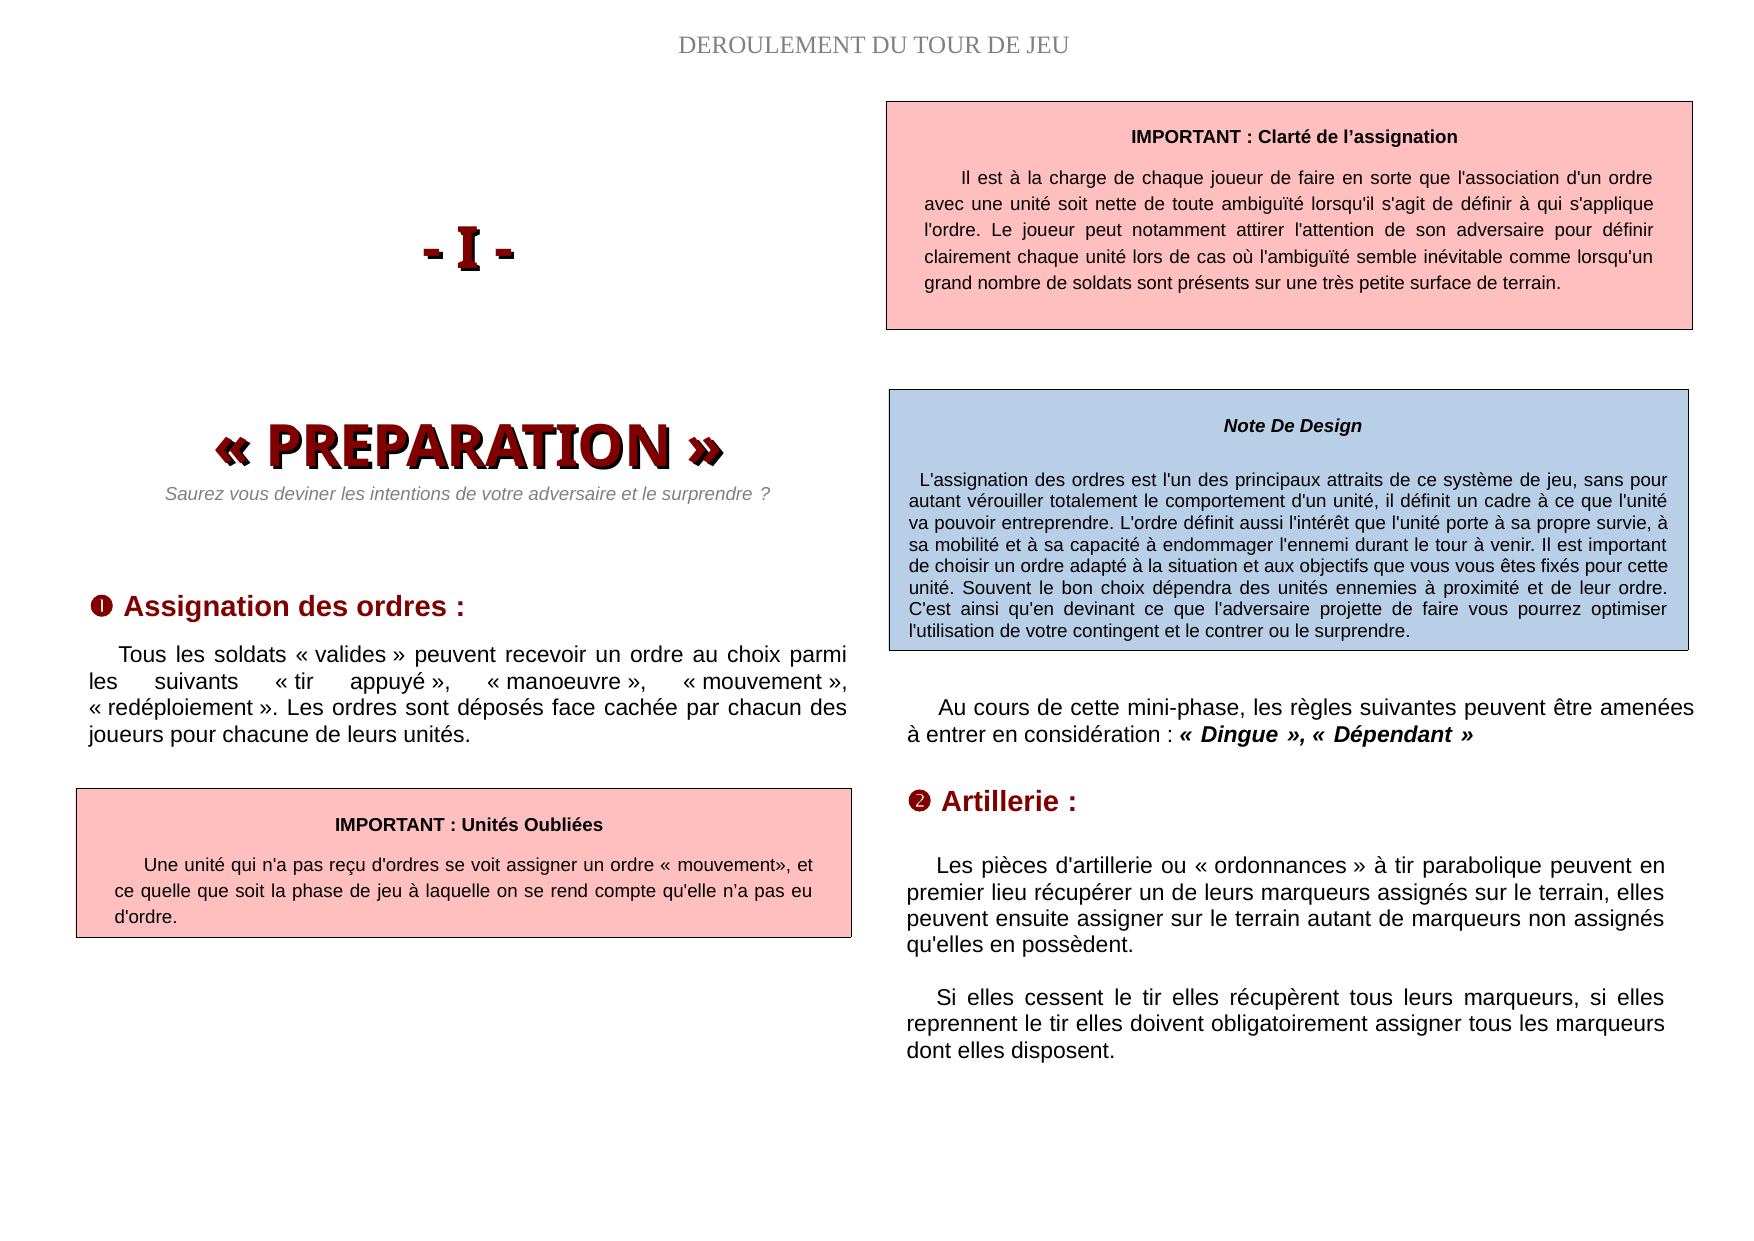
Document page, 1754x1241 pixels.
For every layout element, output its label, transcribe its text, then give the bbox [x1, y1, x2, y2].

text Tous les soldats « valides » peuvent recevoir un ordre au choix parmi les suivants « tir appuyé », « manoeuvre », « mouvement », « redéploiement ». Les ordres sont déposés face cachée par chacun des joueurs pour chacune de leurs unités. [88, 635, 847, 747]
text Au cours de cette mini-phase, les règles suivantes peuvent être amenées à entrer en considération : « Dingue », « Dépendant » [907, 674, 1695, 747]
subtitle « PREPARATION » [59, 404, 877, 483]
text IMPORTANT : Clarté de l’assignation [906, 126, 1672, 148]
subtitle  Artillerie : [906, 784, 1695, 817]
text Il est à la charge de chaque joueur de faire en sorte que l'association d'un ordre avec une unité soit nette de toute ambiguïté lorsqu'il s'agit de définir à qui s'applique l'ordre. Le joueur peut notamment attirer l'attention de son adversaire pour définir clairement chaque unité lors de cas où l'ambiguïté semble inévitable comme lorsqu'un grand nombre de soldats sont présents sur une très petite surface de terrain. [924, 164, 1654, 293]
text Si elles cessent le tir elles récupèrent tous leurs marqueurs, si elles reprennent le tir elles doivent obligatoirement assigner tous les marqueurs dont elles disposent. [906, 969, 1665, 1063]
text Une unité qui n'a pas reçu d'ordres se voit assigner un ordre « mouvement», et ce quelle que soit la phase de jeu à laquelle on se rend compte qu'elle n’a pas eu d'ordre. [114, 851, 813, 928]
subtitle Saurez vous deviner les intentions de votre adversaire et le surprendre ? [59, 483, 877, 505]
subtitle  Assignation des ordres : [88, 589, 877, 623]
text IMPORTANT : Unités Oubliées [96, 813, 831, 835]
text L'assignation des ordres est l'un des principaux attraits de ce système de jeu, sans pour autant vérouiller totalement le comportement d'un unité, il définit un cadre à ce que l'unité va pouvoir entreprendre. L'ordre définit aussi l'intérêt que l'unité porte à sa propre survie, à sa mobilité et à sa capacité à endommager l'ennemi durant le tour à venir. Il est important de choisir un ordre adapté à la situation et aux objectifs que vous vous êtes fixés pour cette unité. Souvent le bon choix dépendra des unités ennemies à proximité et de leur ordre. C'est ainsi qu'en devinant ce que l'adversaire projette de faire vous pourrez optimiser l'utilisation de votre contingent et le contrer ou le surprendre. [908, 469, 1668, 641]
subtitle - I - [59, 206, 877, 286]
text Note De Design [908, 414, 1668, 436]
text Les pièces d'artillerie ou « ordonnances » à tir parabolique peuvent en premier lieu récupérer un de leurs marqueurs assignés sur le terrain, elles peuvent ensuite assigner sur le terrain autant de marqueurs non assignés qu'elles en possèdent. [906, 830, 1665, 958]
